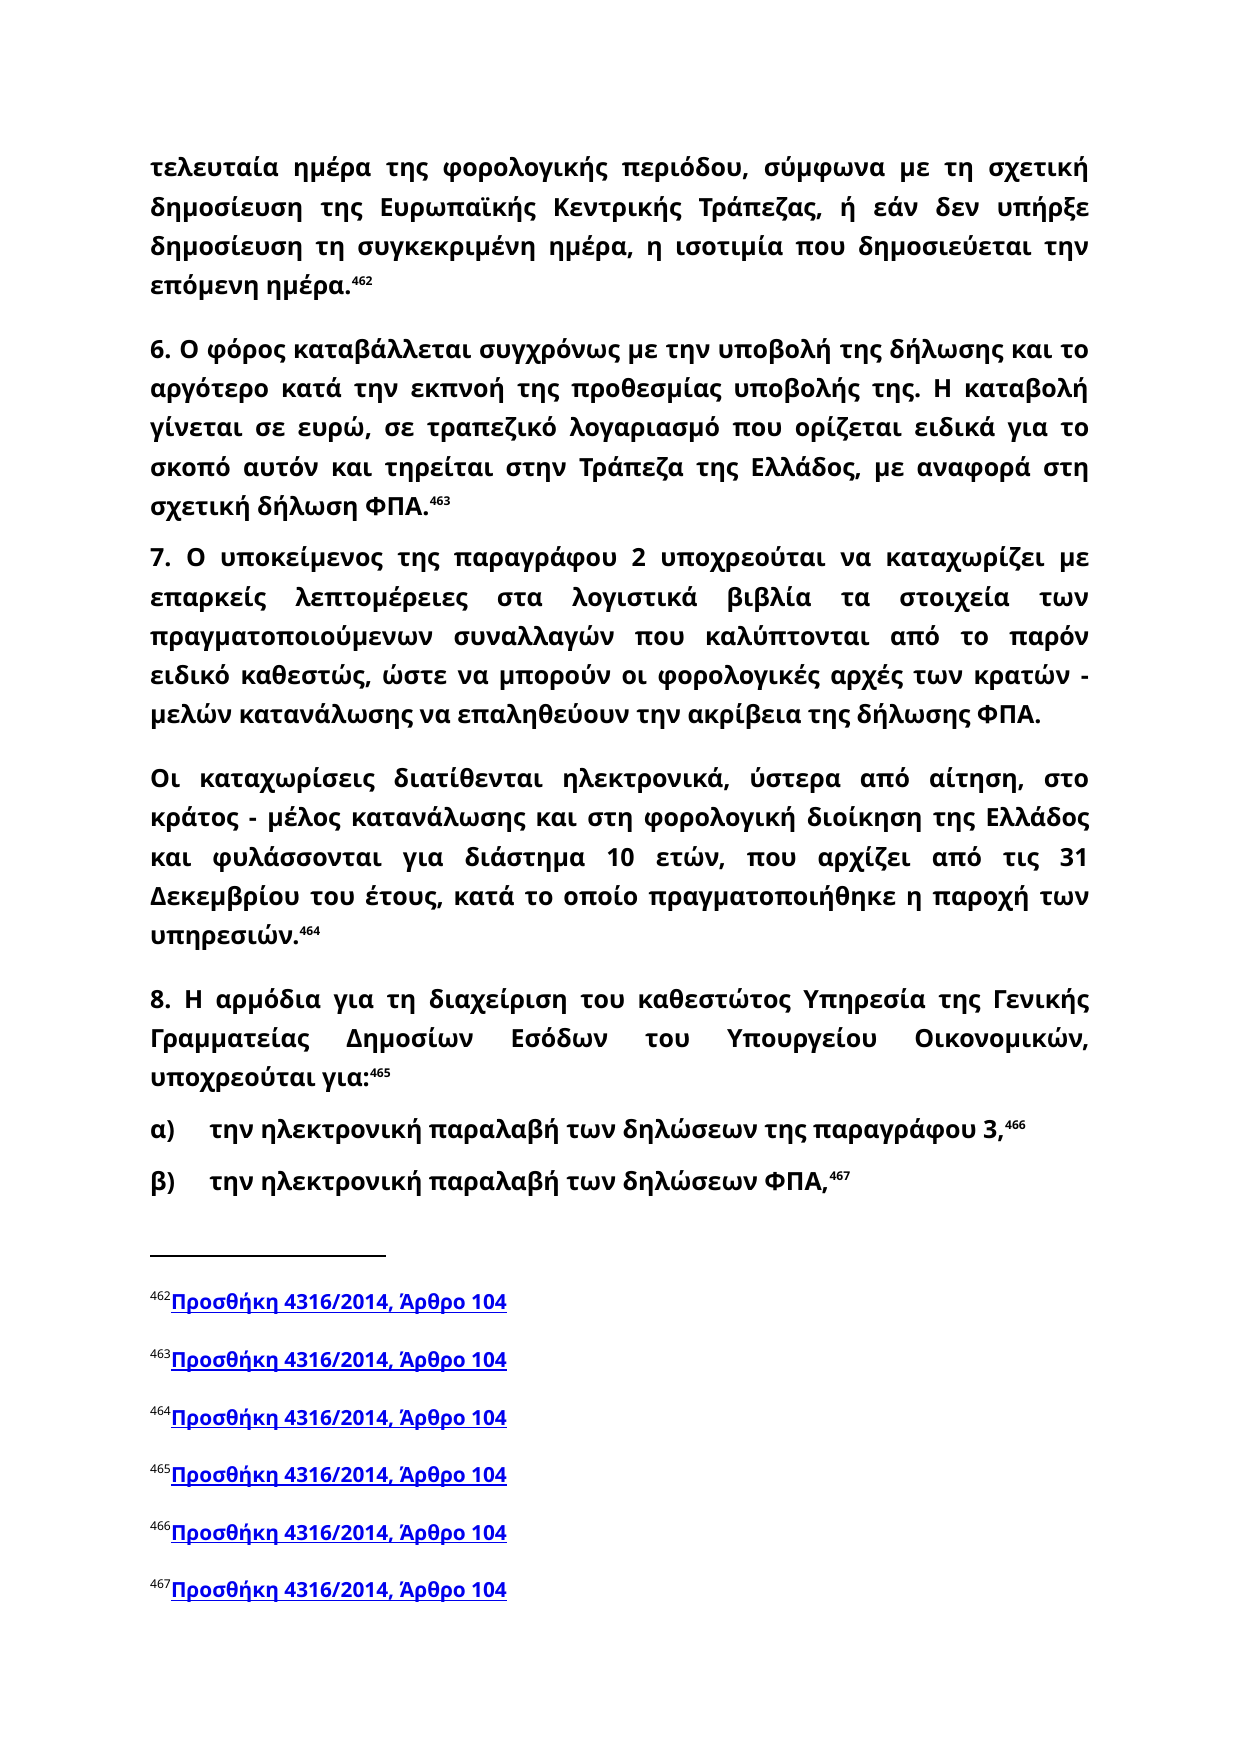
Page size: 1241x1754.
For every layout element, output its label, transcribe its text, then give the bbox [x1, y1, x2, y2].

text 7. Ο υποκείμενος της παραγράφου 2 υποχρεούται να καταχωρίζει με επαρκείς λεπτομέρειες στα λογιστικά βιβλία τα στοιχεία των πραγματοποιούμενων συναλλαγών που καλύπτονται από το παρόν ειδικό καθεστώς, ώστε να μπορούν οι φορολογικές αρχές των κρατών - μελών κατανάλωσης να επαληθεύουν την ακρίβεια της δήλωσης ΦΠΑ. [150, 540, 1090, 731]
text Προσθήκη 4316/2014, Άρθρο 104 [150, 1460, 1090, 1489]
text Οι καταχωρίσεις διατίθενται ηλεκτρονικά, ύστερα από αίτηση, στο κράτος - μέλος κατανάλωσης και στη φορολογική διοίκηση της Ελλάδος και φυλάσσονται για διάστημα 10 ετών, που αρχίζει από τις 31 Δεκεμβρίου του έτους, κατά το οποίο πραγματοποιήθηκε η παροχή των υπηρεσιών. [150, 761, 1090, 952]
text Προσθήκη 4316/2014, Άρθρο 104 [150, 1576, 1090, 1604]
text 8. Η αρμόδια για τη διαχείριση του καθεστώτος Υπηρεσία της Γενικής Γραμματείας Δημοσίων Εσόδων του Υπουργείου Οικονομικών, υποχρεούται για: [150, 982, 1090, 1094]
text Προσθήκη 4316/2014, Άρθρο 104 [150, 1287, 1090, 1316]
text Προσθήκη 4316/2014, Άρθρο 104 [150, 1403, 1090, 1431]
text Προσθήκη 4316/2014, Άρθρο 104 [150, 1518, 1090, 1546]
list β) την ηλεκτρονική παραλαβή των δηλώσεων ΦΠΑ, [150, 1163, 1090, 1197]
list α) την ηλεκτρονική παραλαβή των δηλώσεων της παραγράφου 3, [150, 1112, 1090, 1146]
text 6. Ο φόρος καταβάλλεται συγχρόνως με την υποβολή της δήλωσης και το αργότερο κατά την εκπνοή της προθεσμίας υποβολής της. Η καταβολή γίνεται σε ευρώ, σε τραπεζικό λογαριασμό που ορίζεται ειδικά για το σκοπό αυτόν και τηρείται στην Τράπεζα της Ελλάδος, με αναφορά στη σχετική δήλωση ΦΠΑ. [150, 332, 1090, 522]
text τελευταία ημέρα της φορολογικής περιόδου, σύμφωνα με τη σχετική δημοσίευση της Ευρωπαϊκής Κεντρικής Τράπεζας, ή εάν δεν υπήρξε δημοσίευση τη συγκεκριμένη ημέρα, η ισοτιμία που δημοσιεύεται την επόμενη ημέρα. [150, 150, 1090, 302]
text Προσθήκη 4316/2014, Άρθρο 104 [150, 1345, 1090, 1373]
